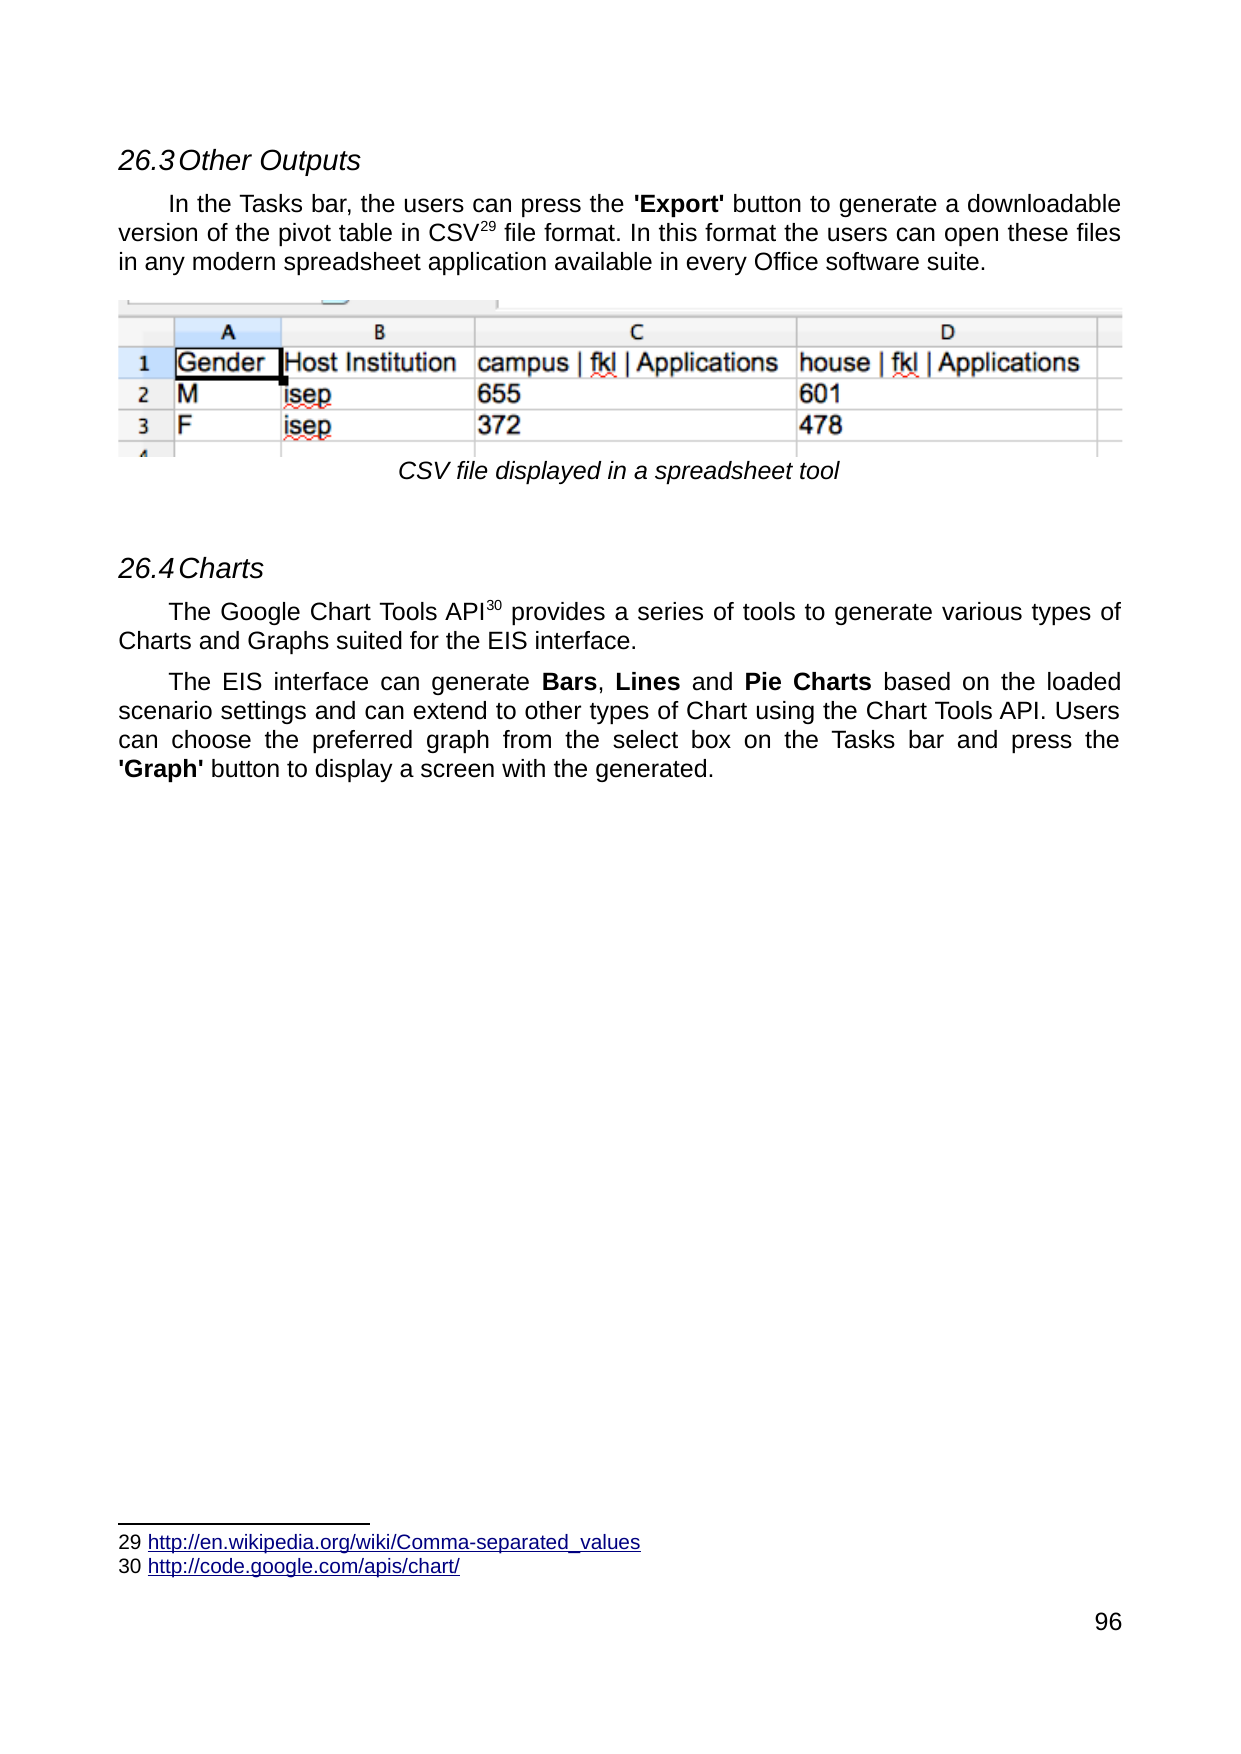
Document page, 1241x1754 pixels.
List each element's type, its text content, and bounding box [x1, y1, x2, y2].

text The Google Chart Tools API provides a series of tools to generate various types of Charts and Graphs suited for the EIS interface. [118, 597, 1122, 655]
subtitle Charts [118, 551, 1122, 585]
text http://en.wikipedia.org/wiki/Comma-separated_values [118, 1530, 1122, 1554]
subtitle Other Outputs [118, 143, 1122, 177]
text The EIS interface can generate Bars, Lines and Pie Charts based on the loaded scenario settings and can extend to other types of Chart using the Chart Tools API. Users can choose the preferred graph from the select box on the Tasks bar and press the 'Graph' button to display a screen with the generated. [118, 667, 1122, 782]
text http://code.google.com/apis/chart/ [118, 1554, 1122, 1578]
text CSV file displayed in a spreadsheet tool [118, 457, 1122, 485]
text In the Tasks bar, the users can press the 'Export' button to generate a downloadable version of the pivot table in CSV file format. In this format the users can open these files in any modern spreadsheet application available in every Office software suite. [118, 189, 1122, 275]
picture [118, 300, 1123, 457]
